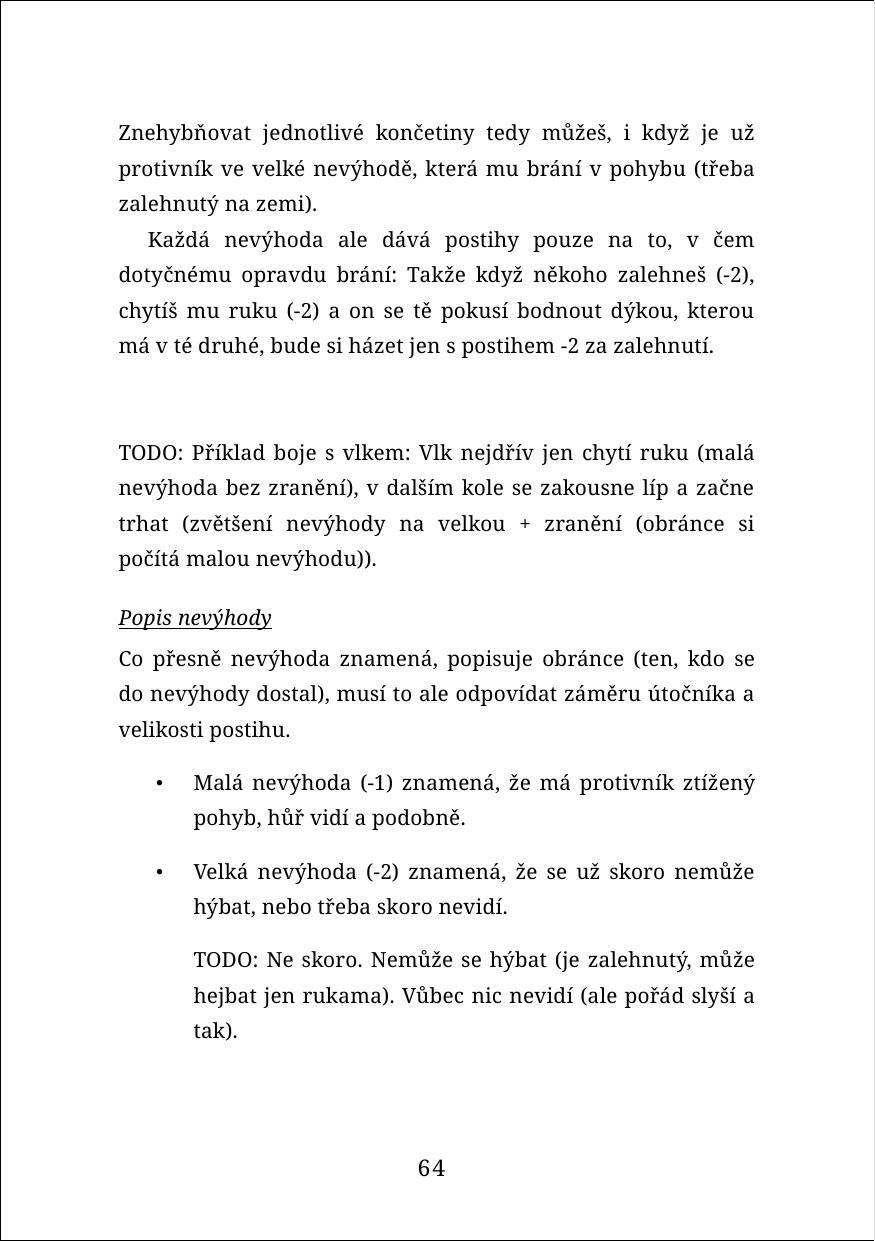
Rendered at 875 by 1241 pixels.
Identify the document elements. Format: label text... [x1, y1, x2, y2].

list Velká nevýhoda (-2) znamená, že se už skoro nemůže hýbat, nebo třeba skoro nevidí. [156, 857, 756, 921]
list Malá nevýhoda (-1) znamená, že má protivník ztížený pohyb, hůř vidí a podobně. [156, 768, 756, 832]
text TODO: Příklad boje s vlkem: Vlk nejdřív jen chytí ruku (malá nevýhoda bez zranění), v dalším kole se zakousne líp a začne trhat (zvětšení nevýhody na velkou + zranění (obránce si počítá malou nevýhodu)). [118, 438, 756, 573]
text Co přesně nevýhoda znamená, popisuje obránce (ten, kdo se do nevýhody dostal), musí to ale odpovídat záměru útočníka a velikosti postihu. [118, 644, 756, 743]
text Znehybňovat jednotlivé končetiny tedy můžeš, i když je už protivník ve velké nevýhodě, která mu brání v pohybu (třeba zalehnutý na zemi). Každá nevýhoda ale dává postihy pouze na to, v čem dotyčnému opravdu brání: Takže když někoho zalehneš (-2), chytíš mu ruku (-2) a on se tě pokusí bodnout dýkou, kterou má v té druhé, bude si házet jen s postihem -2 za zalehnutí. [118, 118, 756, 360]
subtitle Popis nevýhody [118, 603, 756, 632]
list TODO: Ne skoro. Nemůže se hýbat (je zalehnutý, může hejbat jen rukama). Vůbec nic nevidí (ale pořád slyší a tak). [156, 946, 756, 1045]
